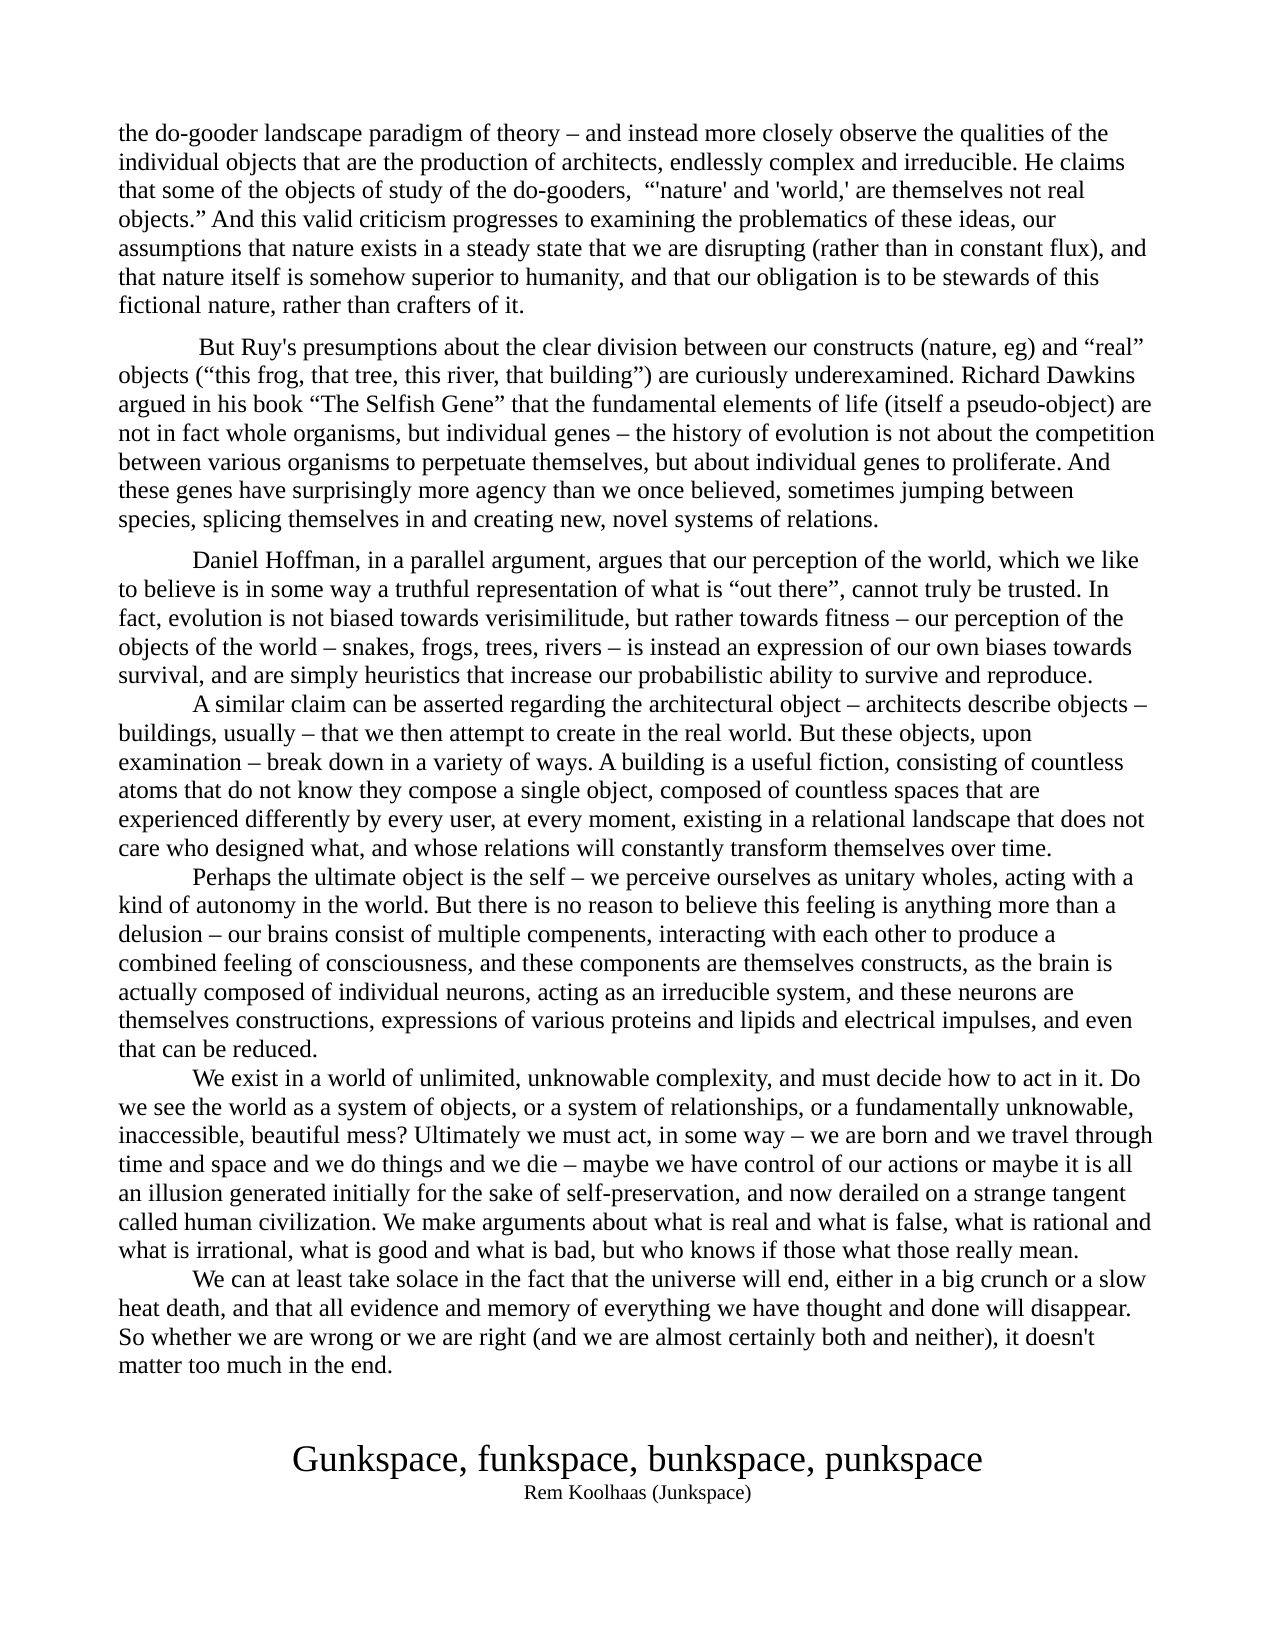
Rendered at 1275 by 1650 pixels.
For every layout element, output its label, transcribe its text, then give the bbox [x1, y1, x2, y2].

text Rem Koolhaas (Junkspace) [118, 1480, 1157, 1504]
text We can at least take solace in the fact that the universe will end, either in a big crunch or a slow heat death, and that all evidence and memory of everything we have thought and done will disappear. So whether we are wrong or we are right (and we are almost certainly both and neither), it doesn't matter too much in the end. [118, 1264, 1157, 1379]
text We exist in a world of unlimited, unknowable complexity, and must decide how to act in it. Do we see the world as a system of objects, or a system of relationships, or a fundamentally unknowable, inaccessible, beautiful mess? Ultimately we must act, in some way – we are born and we travel through time and space and we do things and we die – maybe we have control of our actions or maybe it is all an illusion generated initially for the sake of self-preservation, and now derailed on a strange tangent called human civilization. We make arguments about what is real and what is false, what is rational and what is irrational, what is good and what is bad, but who knows if those what those really mean. [118, 1063, 1157, 1264]
text the do-gooder landscape paradigm of theory – and instead more closely observe the qualities of the individual objects that are the production of architects, endlessly complex and irreducible. He claims that some of the objects of study of the do-gooders, “'nature' and 'world,' are themselves not real objects.” And this valid criticism progresses to examining the problematics of these ideas, our assumptions that nature exists in a steady state that we are disrupting (rather than in constant flux), and that nature itself is somehow superior to humanity, and that our obligation is to be stewards of this fictional nature, rather than crafters of it. [118, 118, 1157, 319]
text But Ruy's presumptions about the clear division between our constructs (nature, eg) and “real” objects (“this frog, that tree, this river, that building”) are curiously underexamined. Richard Dawkins argued in his book “The Selfish Gene” that the fundamental elements of life (itself a pseudo-object) are not in fact whole organisms, but individual genes – the history of evolution is not about the competition between various organisms to perpetuate themselves, but about individual genes to proliferate. And these genes have surprisingly more agency than we once believed, sometimes jumping between species, splicing themselves in and creating new, novel systems of relations. [118, 332, 1157, 533]
text Perhaps the ultimate object is the self – we perceive ourselves as unitary wholes, acting with a kind of autonomy in the world. But there is no reason to believe this feeling is anything more than a delusion – our brains consist of multiple compenents, interacting with each other to produce a combined feeling of consciousness, and these components are themselves constructs, as the brain is actually composed of individual neurons, acting as an irreducible system, and these neurons are themselves constructions, expressions of various proteins and lipids and electrical impulses, and even that can be reduced. [118, 862, 1157, 1063]
text Gunkspace, funkspace, bunkspace, punkspace [118, 1437, 1157, 1480]
text A similar claim can be asserted regarding the architectural object – architects describe objects – buildings, usually – that we then attempt to create in the real world. But these objects, upon examination – break down in a variety of ways. A building is a useful fiction, consisting of countless atoms that do not know they compose a single object, composed of countless spaces that are experienced differently by every user, at every moment, existing in a relational landscape that does not care who designed what, and whose relations will constantly transform themselves over time. [118, 689, 1157, 862]
text Daniel Hoffman, in a parallel argument, argues that our perception of the world, which we like to believe is in some way a truthful representation of what is “out there”, cannot truly be trusted. In fact, evolution is not biased towards verisimilitude, but rather towards fitness – our perception of the objects of the world – snakes, frogs, trees, rivers – is instead an expression of our own biases towards survival, and are simply heuristics that increase our probabilistic ability to survive and reproduce. [118, 546, 1157, 689]
